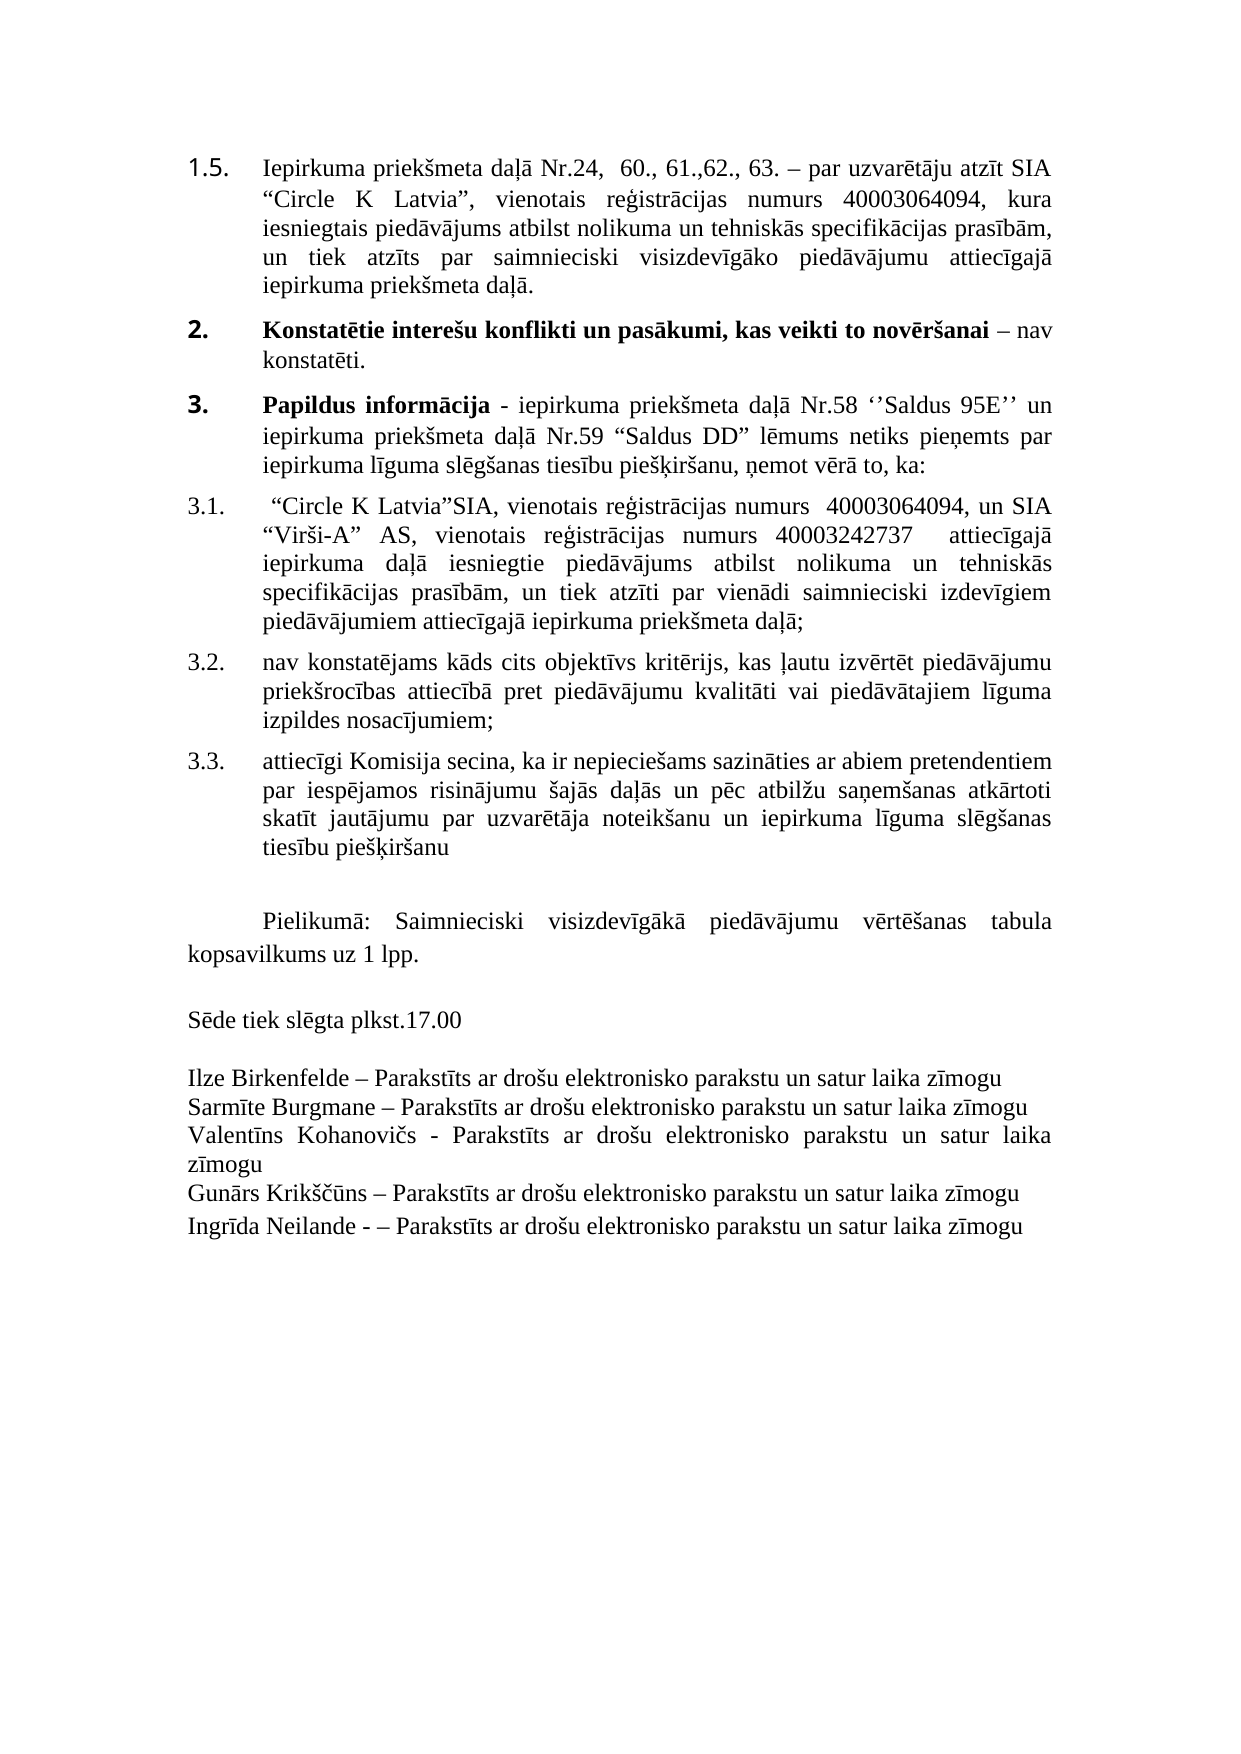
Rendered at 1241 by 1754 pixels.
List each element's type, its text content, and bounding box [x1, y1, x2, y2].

table_cell [209, 1564, 231, 1589]
list nav konstatējams kāds cits objektīvs kritērijs, kas ļautu izvērtēt piedāvājumu priekšrocības attiecībā pret piedāvājumu kvalitāti vai piedāvātajiem līguma izpildes nosacījumiem; [187, 647, 1053, 733]
table_header [700, 1273, 773, 1304]
list Papildus informācija - iepirkuma priekšmeta daļā Nr.58 ‘’Saldus 95E’’ un iepirkuma priekšmeta daļā Nr.59 “Saldus DD” lēmums netiks pieņemts par iepirkuma līguma slēgšanas tiesību piešķiršanu, ņemot vērā to, ka: [187, 387, 1053, 478]
table_header [502, 1333, 578, 1365]
list attiecīgi Komisija secina, ka ir nepieciešams sazināties ar abiem pretendentiem par iespējamos risinājumu šajās daļās un pēc atbilžu saņemšanas atkārtoti skatīt jautājumu par uzvarētāja noteikšanu un iepirkuma līguma slēgšanas tiesību piešķiršanu [187, 746, 1053, 861]
table_header [900, 1333, 1028, 1365]
table_header [188, 1539, 209, 1564]
text Ingrīda Neilande - – Parakstīts ar drošu elektronisko parakstu un satur laika zīmogu [187, 1211, 1053, 1240]
table_header [636, 1273, 699, 1304]
table_header [277, 1333, 341, 1365]
table_header [579, 1333, 624, 1365]
text Sarmīte Burgmane – Parakstīts ar drošu elektronisko parakstu un satur laika zīmogu [187, 1092, 1053, 1121]
text Sēde tiek slēgta plkst.17.00 [187, 1006, 1053, 1034]
list Konstatētie interešu konflikti un pasākumi, kas veikti to novēršanai – nav konstatēti. [187, 312, 1053, 374]
table_header [828, 1333, 900, 1365]
table_header [847, 1273, 980, 1304]
list “Circle K Latvia”SIA, vienotais reģistrācijas numurs 40003064094, un SIA “Virši-A” AS, vienotais reģistrācijas numurs 40003242737 attiecīgajā iepirkuma daļā iesniegtie piedāvājums atbilst nolikuma un tehniskās specifikācijas prasībām, un tiek atzīti par vienādi saimnieciski izdevīgiem piedāvājumiem attiecīgajā iepirkuma priekšmeta daļā; [187, 491, 1053, 635]
table_header [1028, 1333, 1053, 1365]
table_header [590, 1273, 636, 1304]
table_header [686, 1333, 757, 1365]
list Iepirkuma priekšmeta daļā Nr.24, 60., 61.,62., 63. – par uzvarētāju atzīt SIA “Circle K Latvia”, vienotais reģistrācijas numurs 40003064094, kura iesniegtais piedāvājums atbilst nolikuma un tehniskās specifikācijas prasībām, un tiek atzīts par saimnieciski visizdevīgāko piedāvājumu attiecīgajā iepirkuma priekšmeta daļā. [187, 150, 1053, 299]
table_header [457, 1273, 511, 1304]
table_header [773, 1273, 847, 1304]
table_header [280, 1273, 345, 1304]
text Ilze Birkenfelde – Parakstīts ar drošu elektronisko parakstu un satur laika zīmogu [187, 1063, 1053, 1092]
table_header [757, 1333, 828, 1365]
table_header [188, 1333, 277, 1365]
table_header [345, 1273, 411, 1304]
table_header [341, 1333, 404, 1365]
table_header [980, 1273, 1004, 1304]
text Valentīns Kohanovičs - Parakstīts ar drošu elektronisko parakstu un satur laika zīmogu [187, 1121, 1053, 1178]
table_header [449, 1333, 502, 1365]
table_cell [188, 1564, 209, 1589]
table_header [209, 1539, 231, 1564]
table_header [411, 1273, 457, 1304]
text Gunārs Krikščūns – Parakstīts ar drošu elektronisko parakstu un satur laika zīmogu [187, 1178, 1053, 1207]
table_header [188, 1273, 280, 1304]
text Pielikumā: Saimnieciski visizdevīgākā piedāvājumu vērtēšanas tabula kopsavilkums uz 1 lpp. [187, 906, 1053, 968]
table_header [511, 1273, 589, 1304]
table_header [404, 1333, 449, 1365]
table_header [624, 1333, 686, 1365]
